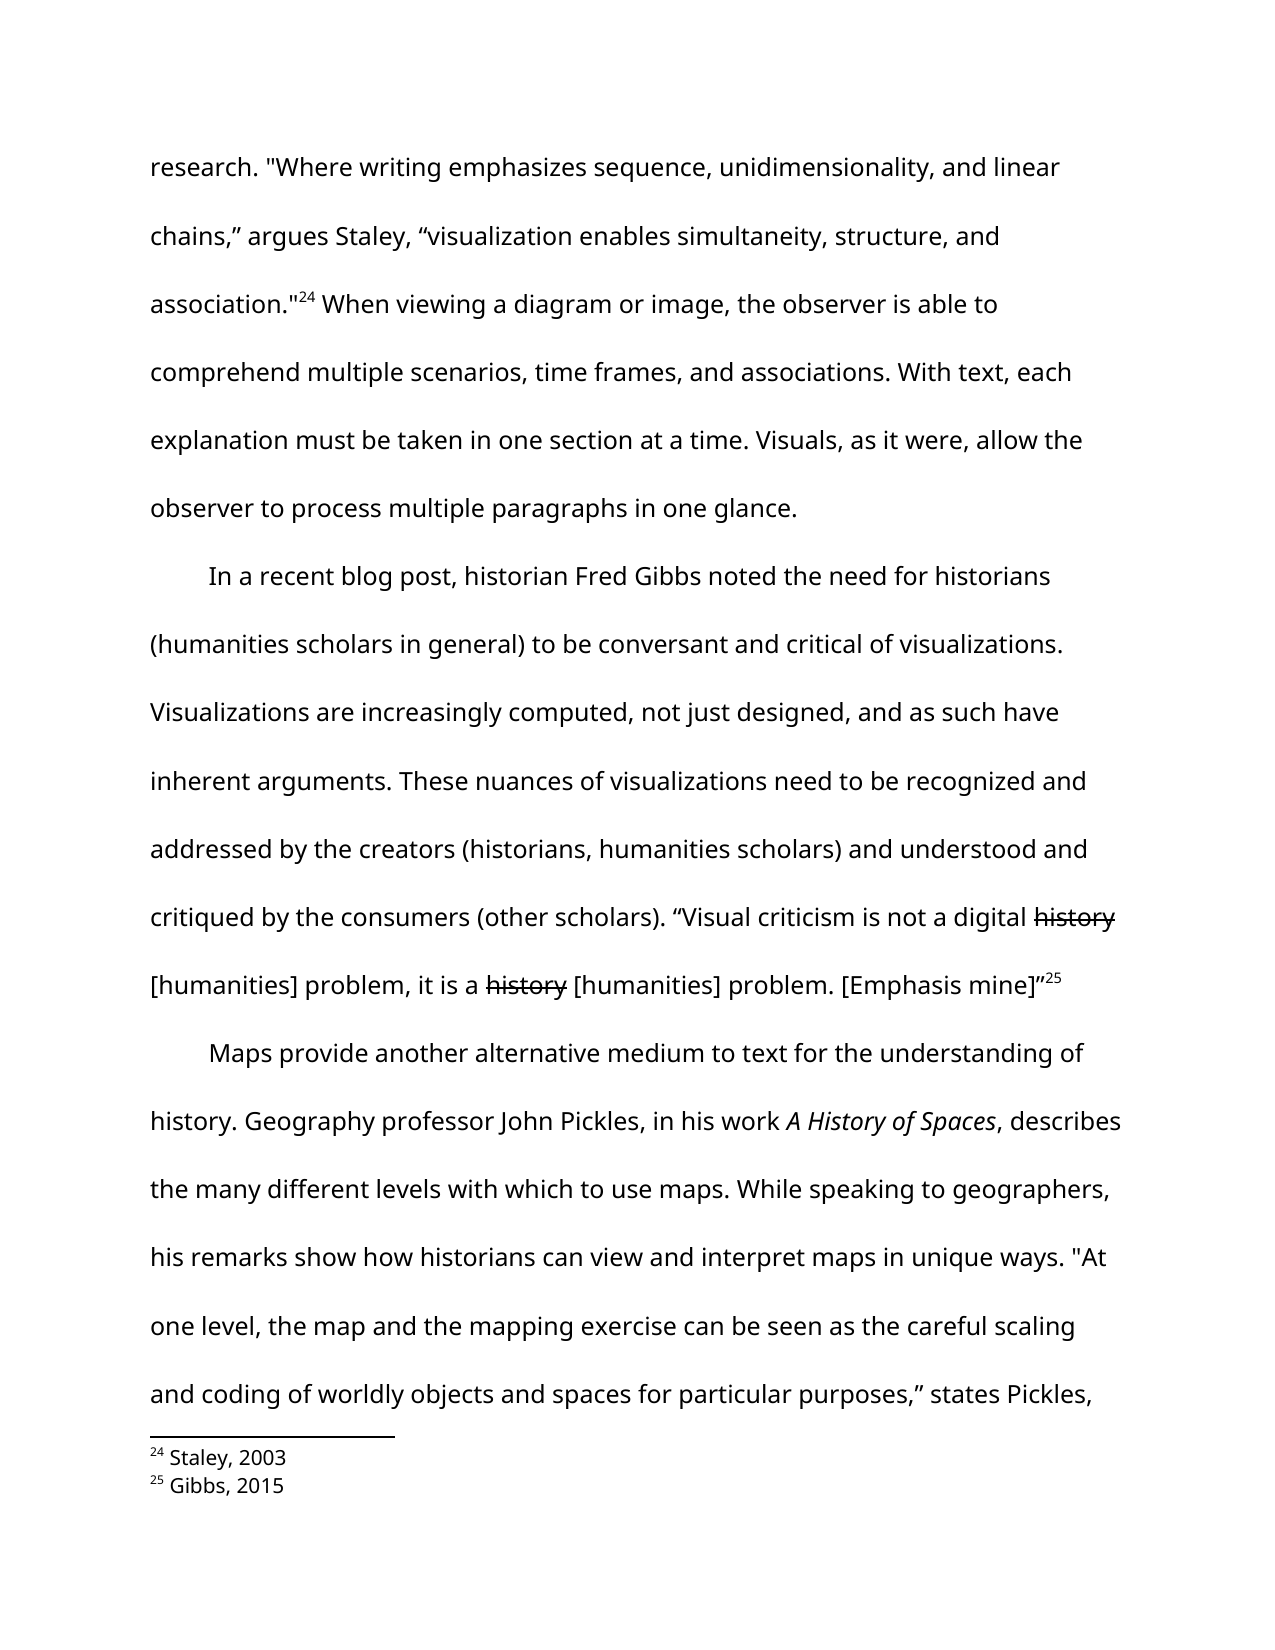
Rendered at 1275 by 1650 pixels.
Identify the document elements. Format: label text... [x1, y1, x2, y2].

text In a recent blog post, historian Fred Gibbs noted the need for historians (humanities scholars in general) to be conversant and critical of visualizations. Visualizations are increasingly computed, not just designed, and as such have inherent arguments. These nuances of visualizations need to be recognized and addressed by the creators (historians, humanities scholars) and understood and critiqued by the consumers (other scholars). “Visual criticism is not a digital history [humanities] problem, it is a history [humanities] problem. [Emphasis mine]” [150, 559, 1125, 1002]
text research. "Where writing emphasizes sequence, unidimensionality, and linear chains,” argues Staley, “visualization enables simultaneity, structure, and association."⁠ When viewing a diagram or image, the observer is able to comprehend multiple scenarios, time frames, and associations. With text, each explanation must be taken in one section at a time. Visuals, as it were, allow the observer to process multiple paragraphs in one glance. [150, 150, 1125, 525]
text Maps provide another alternative medium to text for the understanding of history. Geography professor John Pickles, in his work A History of Spaces, describes the many different levels with which to use maps. While speaking to geographers, his remarks show how historians can view and interpret maps in unique ways. "At one level, the map and the mapping exercise can be seen as the careful scaling and coding of worldly objects and spaces for particular purposes,” states Pickles, [150, 1036, 1125, 1410]
text Staley, 2003 [150, 1443, 1125, 1472]
text Gibbs, 2015 [150, 1472, 1125, 1500]
